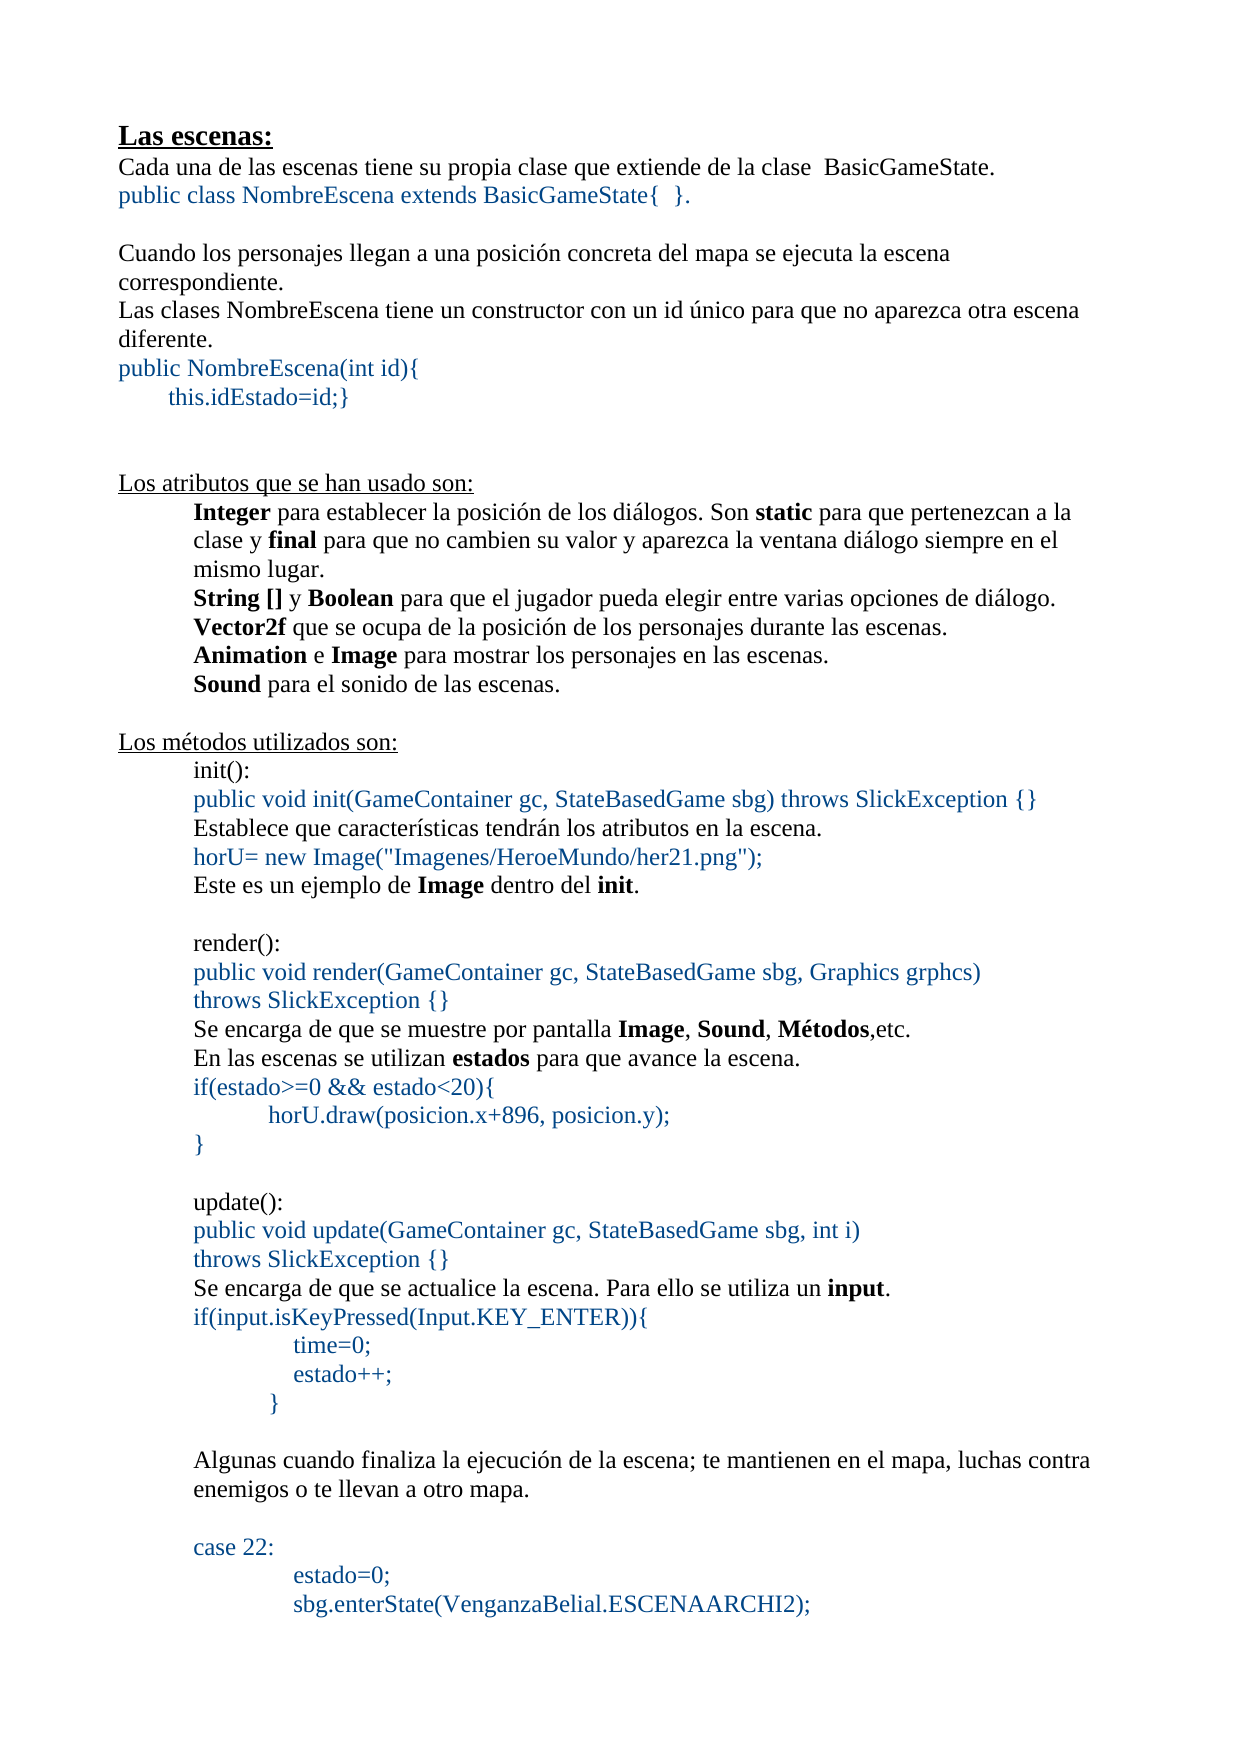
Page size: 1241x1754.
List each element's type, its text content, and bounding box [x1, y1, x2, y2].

text case 22: [193, 1532, 1122, 1560]
text estado++; [193, 1359, 1122, 1388]
text public void update(GameContainer gc, StateBasedGame sbg, int i) [193, 1215, 1122, 1244]
text horU= new Image("Imagenes/HeroeMundo/her21.png"); [118, 842, 1122, 870]
text } [193, 1388, 1122, 1417]
text estado=0; [193, 1560, 1122, 1589]
list Sound para el sonido de las escenas. [156, 669, 1122, 698]
text Los atributos que se han usado son: [118, 468, 1122, 497]
text Las clases NombreEscena tiene un constructor con un id único para que no aparezca otra escena diferente. [118, 295, 1122, 353]
text Este es un ejemplo de Image dentro del init. [118, 870, 1122, 899]
text public void render(GameContainer gc, StateBasedGame sbg, Graphics grphcs) [118, 957, 1122, 985]
text En las escenas se utilizan estados para que avance la escena. [118, 1043, 1122, 1072]
text Los métodos utilizados son: [118, 727, 1122, 755]
text public void init(GameContainer gc, StateBasedGame sbg) throws SlickException {} [118, 784, 1122, 813]
text } [118, 1129, 1122, 1158]
list Integer para establecer la posición de los diálogos. Son static para que pertenezcan a la clase y final para que no cambien su valor y aparezca la ventana diálogo siempre en el mismo lugar. [156, 497, 1122, 583]
text Se encarga de que se actualice la escena. Para ello se utiliza un input. [193, 1273, 1122, 1302]
text public class NombreEscena extends BasicGameState{ }. [118, 180, 1122, 209]
text Establece que características tendrán los atributos en la escena. [118, 813, 1122, 842]
text throws SlickException {} [193, 1244, 1122, 1273]
text this.idEstado=id;} [118, 382, 1122, 410]
text Se encarga de que se muestre por pantalla Image, Sound, Métodos,etc. [118, 1014, 1122, 1043]
list render(): [156, 928, 1122, 957]
list String [] y Boolean para que el jugador pueda elegir entre varias opciones de diálogo. [156, 583, 1122, 612]
text public NombreEscena(int id){ [118, 353, 1122, 382]
text Cada una de las escenas tiene su propia clase que extiende de la clase BasicGameState. [118, 152, 1122, 180]
list Vector2f que se ocupa de la posición de los personajes durante las escenas. [156, 612, 1122, 640]
list update(): [156, 1187, 1122, 1215]
text time=0; [193, 1330, 1122, 1359]
list Animation e Image para mostrar los personajes en las escenas. [156, 640, 1122, 669]
text if(estado>=0 && estado<20){ [118, 1072, 1122, 1100]
text horU.draw(posicion.x+896, posicion.y); [118, 1100, 1122, 1129]
text throws SlickException {} [118, 985, 1122, 1014]
text if(input.isKeyPressed(Input.KEY_ENTER)){ [193, 1302, 1122, 1330]
text Cuando los personajes llegan a una posición concreta del mapa se ejecuta la escena correspondiente. [118, 238, 1122, 295]
text Algunas cuando finaliza la ejecución de la escena; te mantienen en el mapa, luchas contra enemigos o te llevan a otro mapa. [193, 1445, 1122, 1503]
list init(): [156, 755, 1122, 784]
text Las escenas: [118, 118, 1122, 152]
text sbg.enterState(VenganzaBelial.ESCENAARCHI2); [193, 1589, 1122, 1618]
